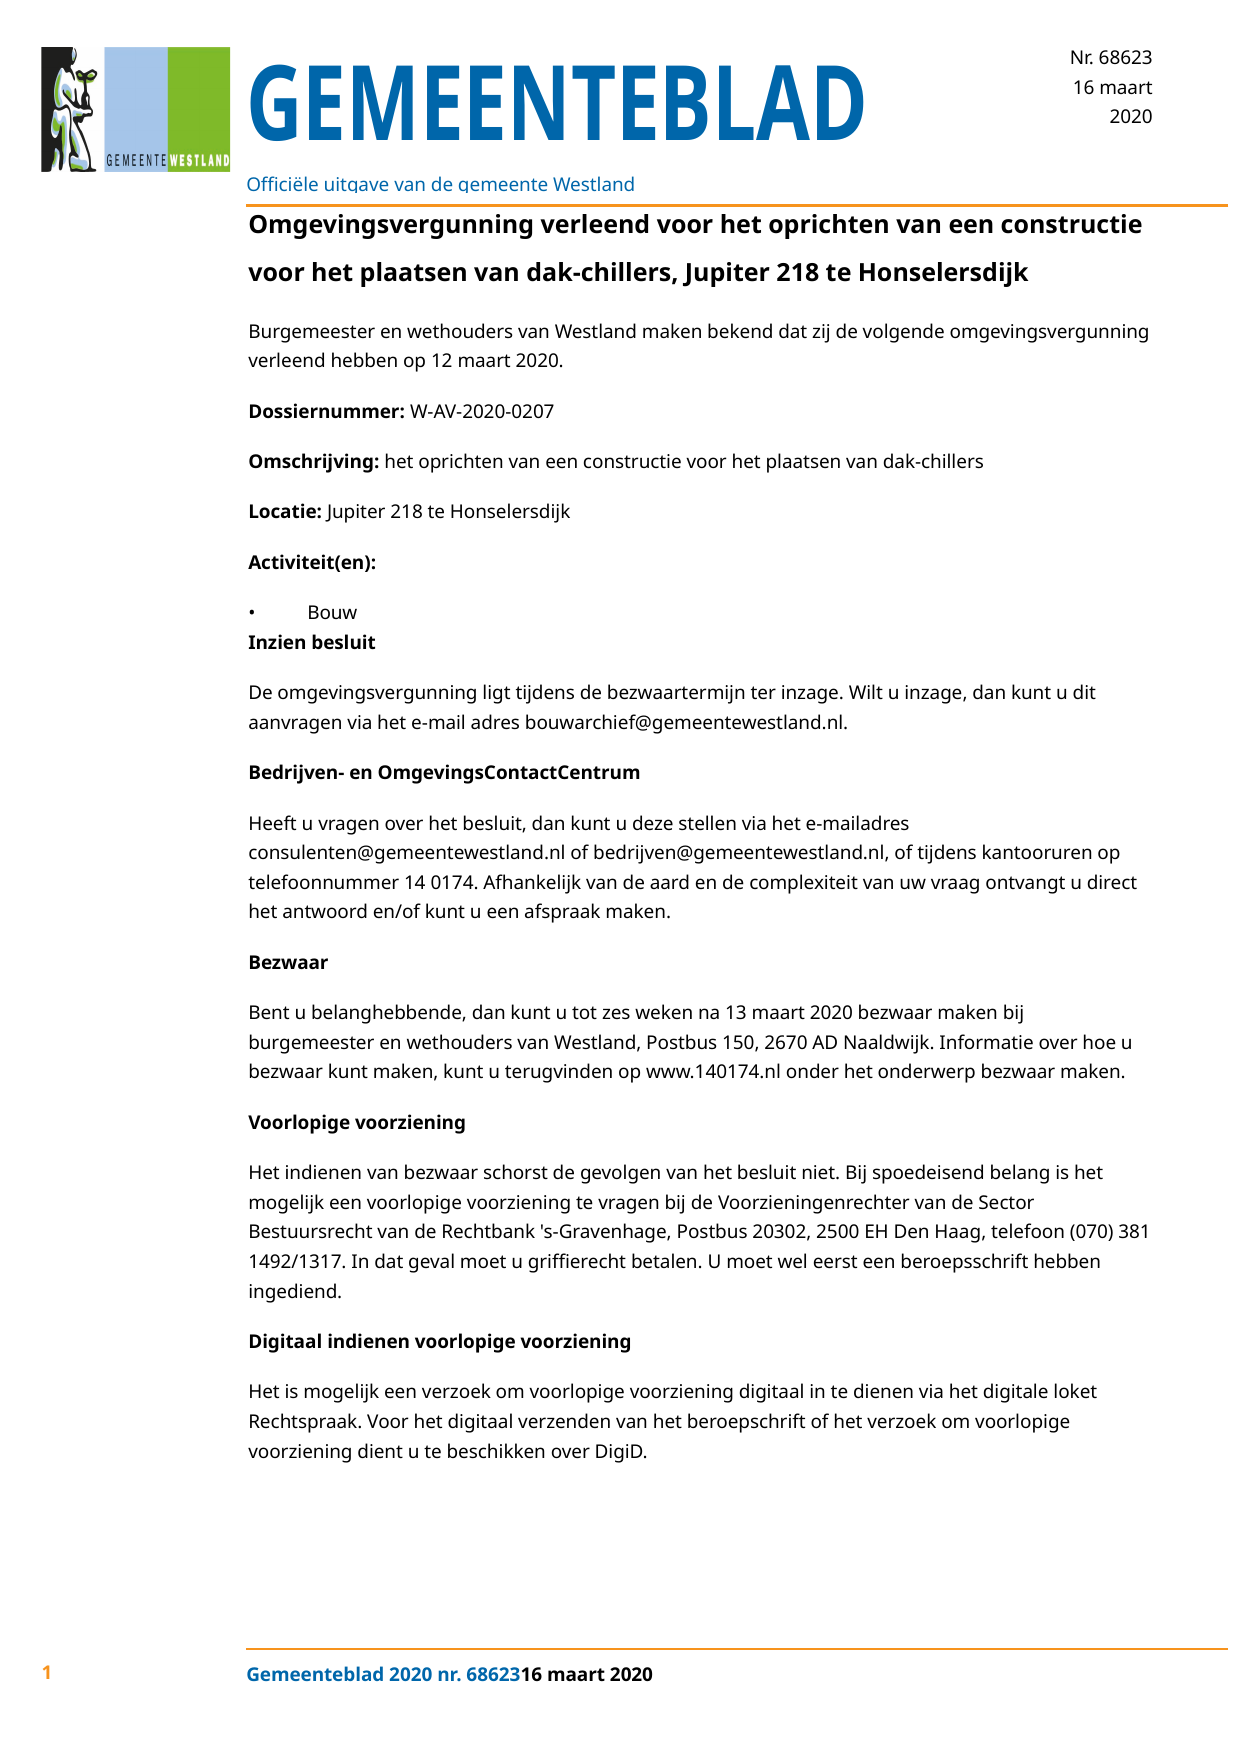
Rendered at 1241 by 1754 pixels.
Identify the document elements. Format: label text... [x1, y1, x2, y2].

text Activiteit(en): [248, 549, 1152, 575]
text Dossiernummer: W-AV-2020-0207 [248, 398, 1152, 424]
text Heeft u vragen over het besluit, dan kunt u deze stellen via het e-mailadres consulenten@gemeentewestland.nl of bedrijven@gemeentewestland.nl, of tijdens kantooruren op telefoonnummer 14 0174. Afhankelijk van de aard en de complexiteit van uw vraag ontvangt u direct het antwoord en/of kunt u een afspraak maken. [248, 810, 1152, 924]
text Digitaal indienen voorlopige voorziening [248, 1328, 1152, 1354]
text Inzien besluit [248, 629, 1152, 655]
text Voorlopige voorziening [248, 1109, 1152, 1135]
text Omschrijving: het oprichten van een constructie voor het plaatsen van dak-chillers [248, 448, 1152, 474]
list Bouw [248, 599, 1152, 625]
text Bent u belanghebbende, dan kunt u tot zes weken na 13 maart 2020 bezwaar maken bij burgemeester en wethouders van Westland, Postbus 150, 2670 AD Naaldwijk. Informatie over hoe u bezwaar kunt maken, kunt u terugvinden op www.140174.nl onder het onderwerp bezwaar maken. [248, 999, 1152, 1084]
text Bedrijven- en OmgevingsContactCentrum [248, 759, 1152, 785]
text Omgevingsvergunning verleend voor het oprichten van een constructie voor het plaatsen van dak-chillers, Jupiter 218 te Honselersdijk [248, 207, 1152, 288]
text Het indienen van bezwaar schorst de gevolgen van het besluit niet. Bij spoedeisend belang is het mogelijk een voorlopige voorziening te vragen bij de Voorzieningenrechter van de Sector Bestuursrecht van de Rechtbank 's-Gravenhage, Postbus 20302, 2500 EH Den Haag, telefoon (070) 381 1492/1317. In dat geval moet u griffierecht betalen. U moet wel eerst een beroepsschrift hebben ingediend. [248, 1159, 1152, 1304]
text De omgevingsvergunning ligt tijdens de bezwaartermijn ter inzage. Wilt u inzage, dan kunt u dit aanvragen via het e-mail adres bouwarchief@gemeentewestland.nl. [248, 679, 1152, 735]
text Het is mogelijk een verzoek om voorlopige voorziening digitaal in te dienen via het digitale loket Rechtspraak. Voor het digitaal verzenden van het beroepschrift of het verzoek om voorlopige voorziening dient u te beschikken over DigiD. [248, 1379, 1152, 1464]
picture [41, 47, 231, 172]
text Locatie: Jupiter 218 te Honselersdijk [248, 499, 1152, 524]
text Bezwaar [248, 949, 1152, 975]
text Burgemeester en wethouders van Westland maken bekend dat zij de volgende omgevingsvergunning verleend hebben op 12 maart 2020. [248, 318, 1152, 373]
